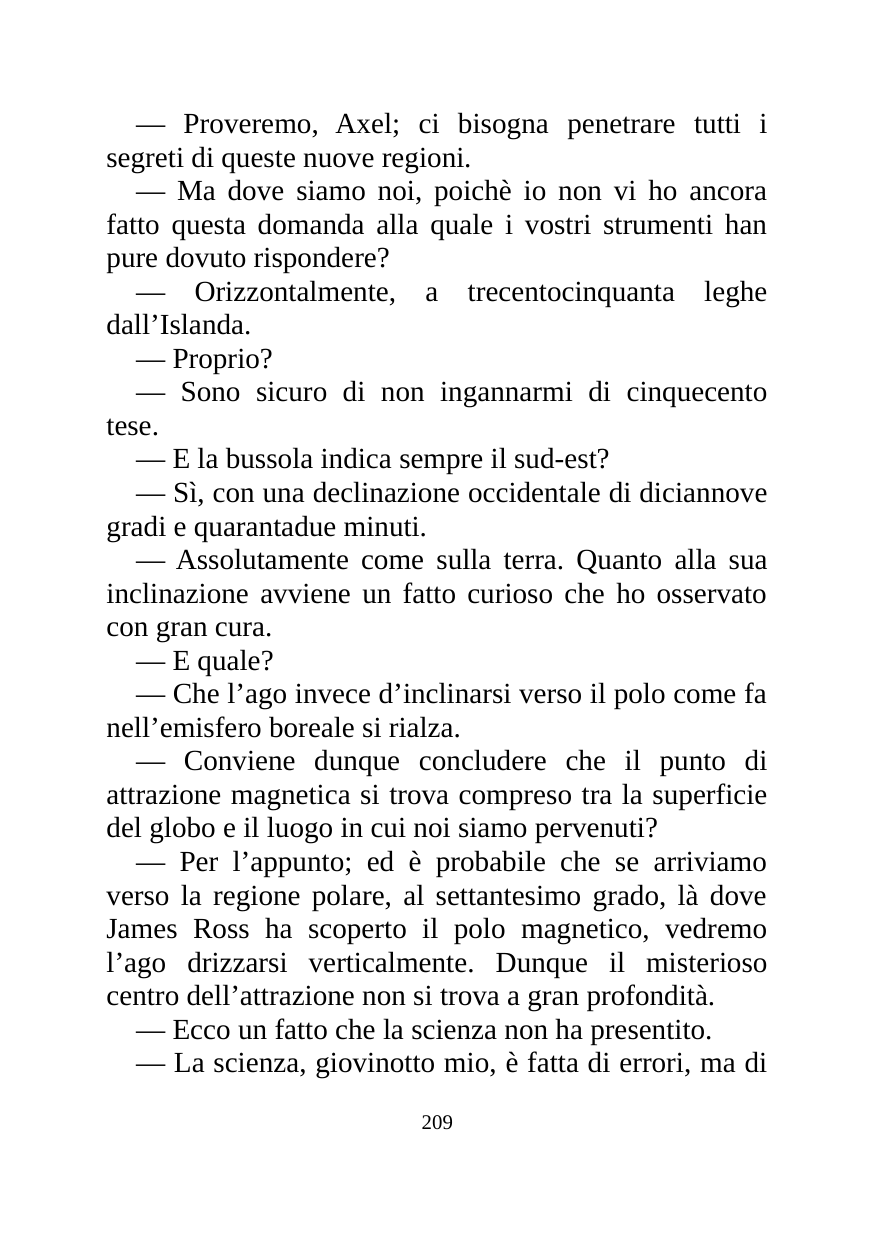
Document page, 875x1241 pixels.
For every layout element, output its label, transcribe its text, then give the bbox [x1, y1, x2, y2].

text — Sì, con una declinazione occidentale di diciannove gradi e quarantadue minuti. [106, 475, 768, 542]
text — Sono sicuro di non ingannarmi di cinquecento tese. [106, 374, 768, 442]
text — Proveremo, Axel; ci bisogna penetrare tutti i segreti di queste nuove regioni. [106, 106, 768, 173]
text — Proprio? [106, 341, 768, 374]
text — E la bussola indica sempre il sud-est? [106, 442, 768, 475]
text — Orizzontalmente, a trecentocinquanta leghe dall’Islanda. [106, 274, 768, 341]
text — Assolutamente come sulla terra. Quanto alla sua inclinazione avviene un fatto curioso che ho osservato con gran cura. [106, 542, 768, 643]
text — La scienza, giovinotto mio, è fatta di errori, ma di [106, 1045, 768, 1079]
text — Conviene dunque concludere che il punto di attrazione magnetica si trova compreso tra la superficie del globo e il luogo in cui noi siamo pervenuti? [106, 743, 768, 844]
text — Ma dove siamo noi, poichè io non vi ho ancora fatto questa domanda alla quale i vostri strumenti han pure dovuto rispondere? [106, 173, 768, 274]
text — Per l’appunto; ed è probabile che se arriviamo verso la regione polare, al settantesimo grado, là dove James Ross ha scoperto il polo magnetico, vedremo l’ago drizzarsi verticalmente. Dunque il misterioso centro dell’attrazione non si trova a gran profondità. [106, 844, 768, 1012]
text — Che l’ago invece d’inclinarsi verso il polo come fa nell’emisfero boreale si rialza. [106, 676, 768, 743]
text — E quale? [106, 643, 768, 676]
text — Ecco un fatto che la scienza non ha presentito. [106, 1012, 768, 1045]
